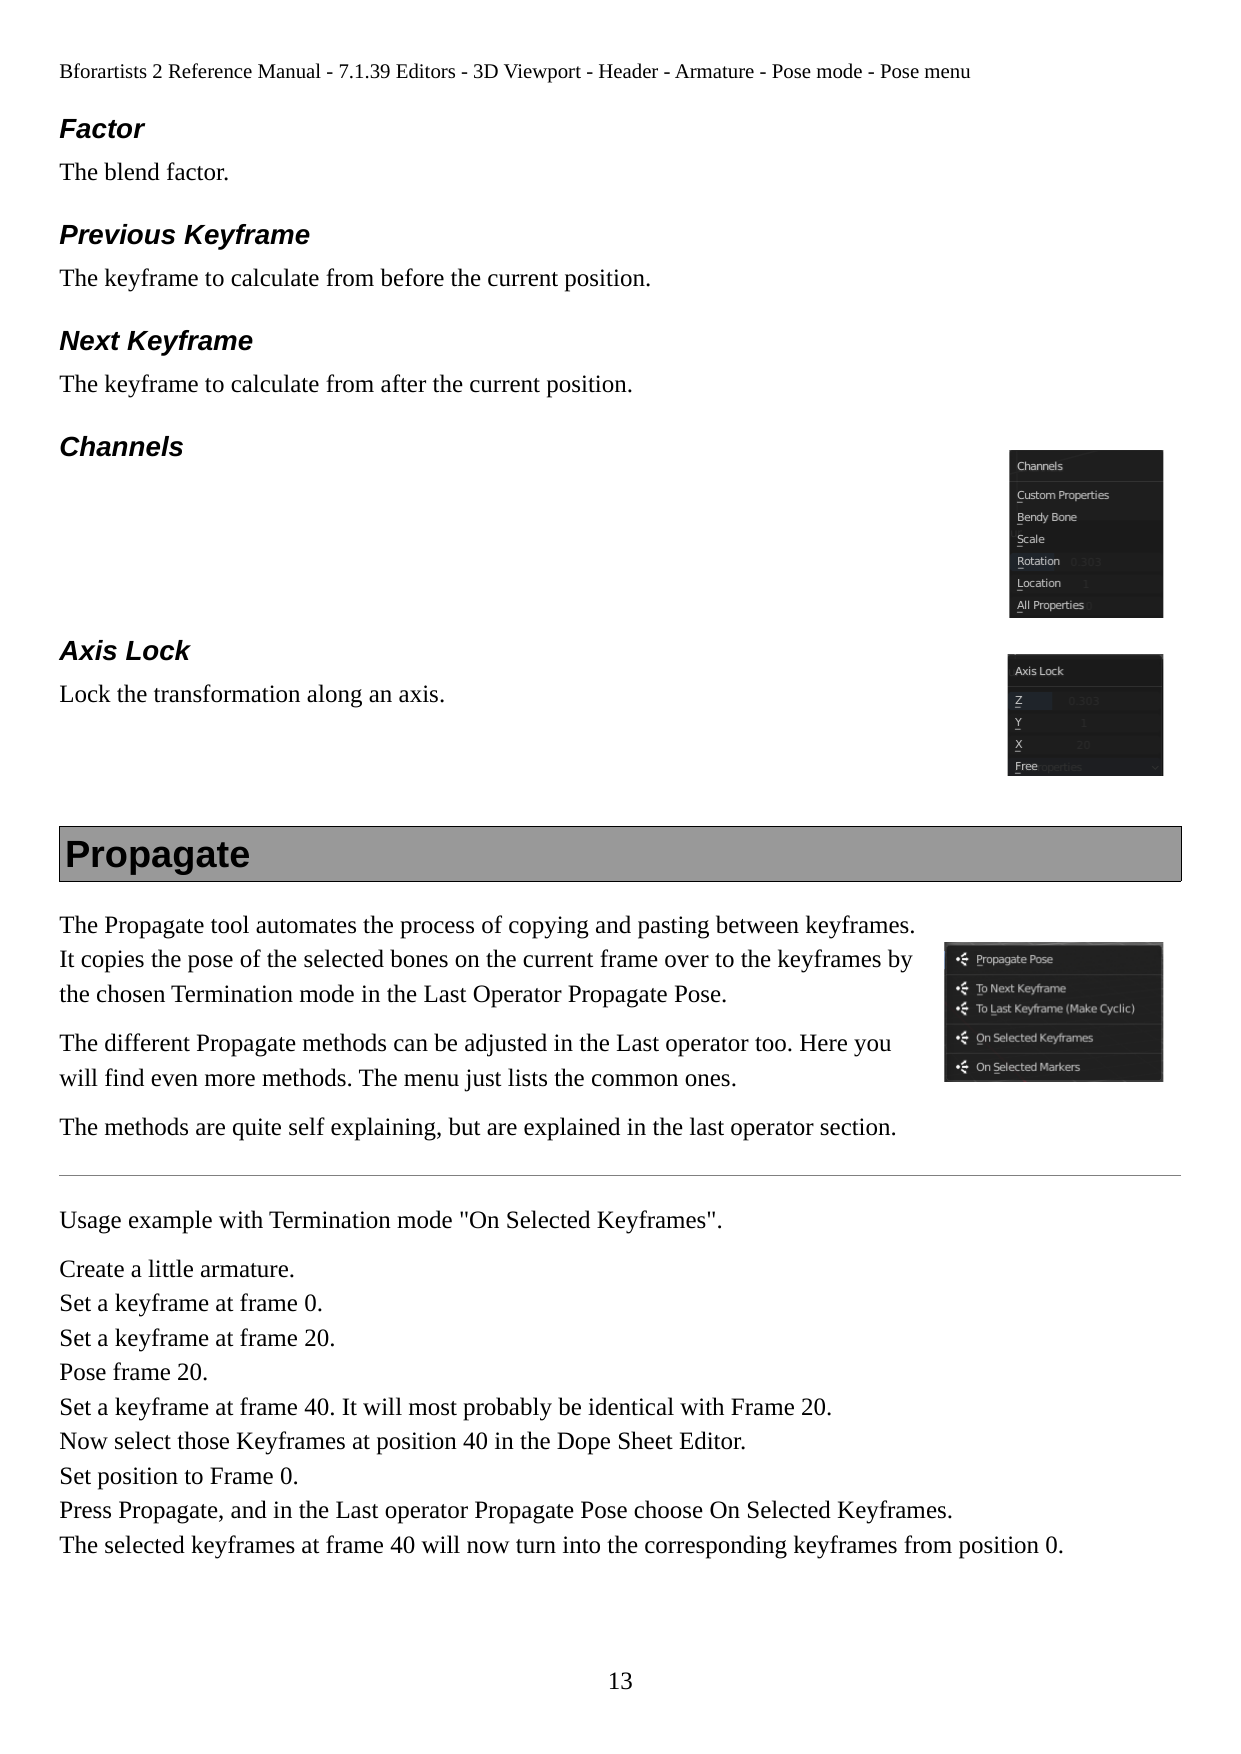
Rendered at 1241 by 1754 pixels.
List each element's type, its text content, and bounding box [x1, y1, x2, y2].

text The methods are quite self explaining, but are explained in the last operator section. [59, 1112, 1181, 1140]
text The blend factor. [59, 157, 1181, 186]
subtitle Axis Lock [59, 634, 1181, 666]
subtitle Channels [59, 430, 1181, 462]
text Lock the transformation along an axis. [59, 679, 1007, 708]
table_header Propagate [60, 827, 1181, 881]
subtitle Next Keyframe [59, 324, 1181, 356]
text The keyframe to calculate from before the current position. [59, 263, 1181, 292]
picture [1007, 654, 1164, 776]
text The keyframe to calculate from after the current position. [59, 369, 1181, 398]
subtitle Factor [59, 113, 1181, 144]
subtitle Previous Keyframe [59, 218, 1181, 250]
picture [1009, 450, 1164, 618]
text Create a little armature. Set a keyframe at frame 0. Set a keyframe at frame 20. Pose frame 20. Set a keyframe at frame 40. It will most probably be identical with Frame 20. Now select those Keyframes at position 40 in the Dope Sheet Editor. Set position to Frame 0. Press Propagate, and in the Last operator Propagate Pose choose On Selected Keyframes. The selected keyframes at frame 40 will now turn into the corresponding keyframes from position 0. [59, 1254, 1181, 1558]
picture [944, 942, 1164, 1082]
text The Propagate tool automates the process of copying and pasting between keyframes. It copies the pose of the selected bones on the current frame over to the keyframes by the chosen Termination mode in the Last Operator Propagate Pose. [59, 910, 1181, 1008]
text Usage example with Termination mode "On Selected Keyframes". [59, 1205, 1181, 1234]
text The different Propagate methods can be adjusted in the Last operator too. Here you will find even more methods. The menu just lists the common ones. [59, 1028, 1181, 1091]
